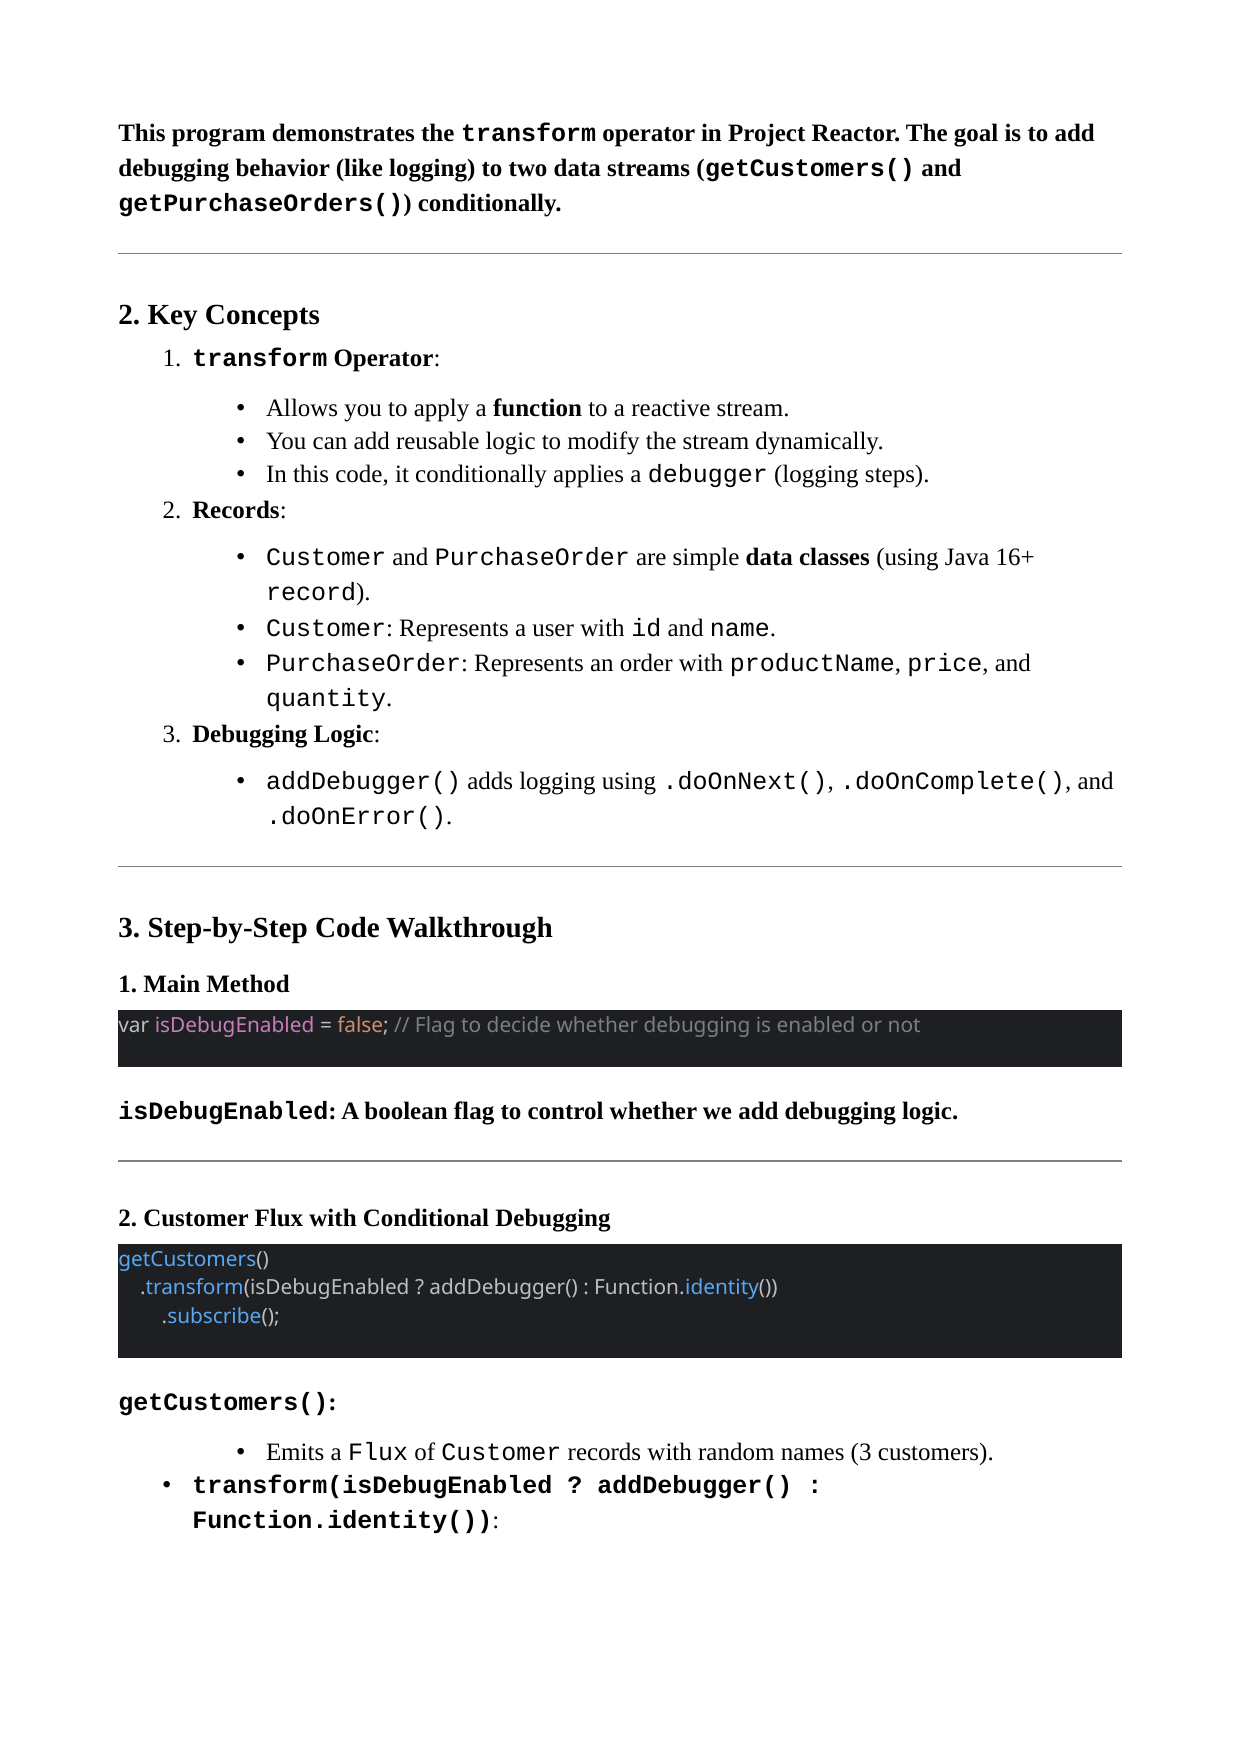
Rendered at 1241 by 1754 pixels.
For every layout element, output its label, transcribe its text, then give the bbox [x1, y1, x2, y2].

subtitle 2. Key Concepts [118, 297, 1122, 331]
list You can add reusable logic to modify the stream dynamically. [236, 426, 1122, 455]
list PurchaseOrder: Represents an order with productName, price, and quantity. [236, 648, 1122, 714]
subtitle 1. Main Method [118, 969, 1122, 998]
list transform(isDebugEnabled ? addDebugger() : Function.identity()): [162, 1472, 1122, 1536]
list addDebugger() adds logging using .doOnNext(), .doOnComplete(), and .doOnError(). [236, 766, 1122, 832]
text getCustomers() .transform(isDebugEnabled ? addDebugger() : Function.identity()) .subscribe(); [118, 1244, 1122, 1358]
list Emits a Flux of Customer records with random names (3 customers). [236, 1437, 1122, 1468]
subtitle 2. Customer Flux with Conditional Debugging [118, 1203, 1122, 1232]
list Records: [162, 495, 1122, 523]
text var isDebugEnabled = false; // Flag to decide whether debugging is enabled or not [118, 1010, 1122, 1067]
list Customer: Represents a user with id and name. [236, 613, 1122, 644]
list Debugging Logic: [162, 719, 1122, 747]
list Allows you to apply a function to a reactive stream. [236, 393, 1122, 422]
list Customer and PurchaseOrder are simple data classes (using Java 16+ record). [236, 542, 1122, 608]
text getCustomers(): [118, 1387, 1122, 1418]
list In this code, it conditionally applies a debugger (logging steps). [236, 459, 1122, 490]
subtitle 3. Step-by-Step Code Walkthrough [118, 910, 1122, 944]
list transform Operator: [162, 343, 1122, 374]
text isDebugEnabled: A boolean flag to control whether we add debugging logic. [118, 1096, 1122, 1127]
text This program demonstrates the transform operator in Project Reactor. The goal is to add debugging behavior (like logging) to two data streams (getCustomers() and getPurchaseOrders()) conditionally. [118, 118, 1122, 219]
